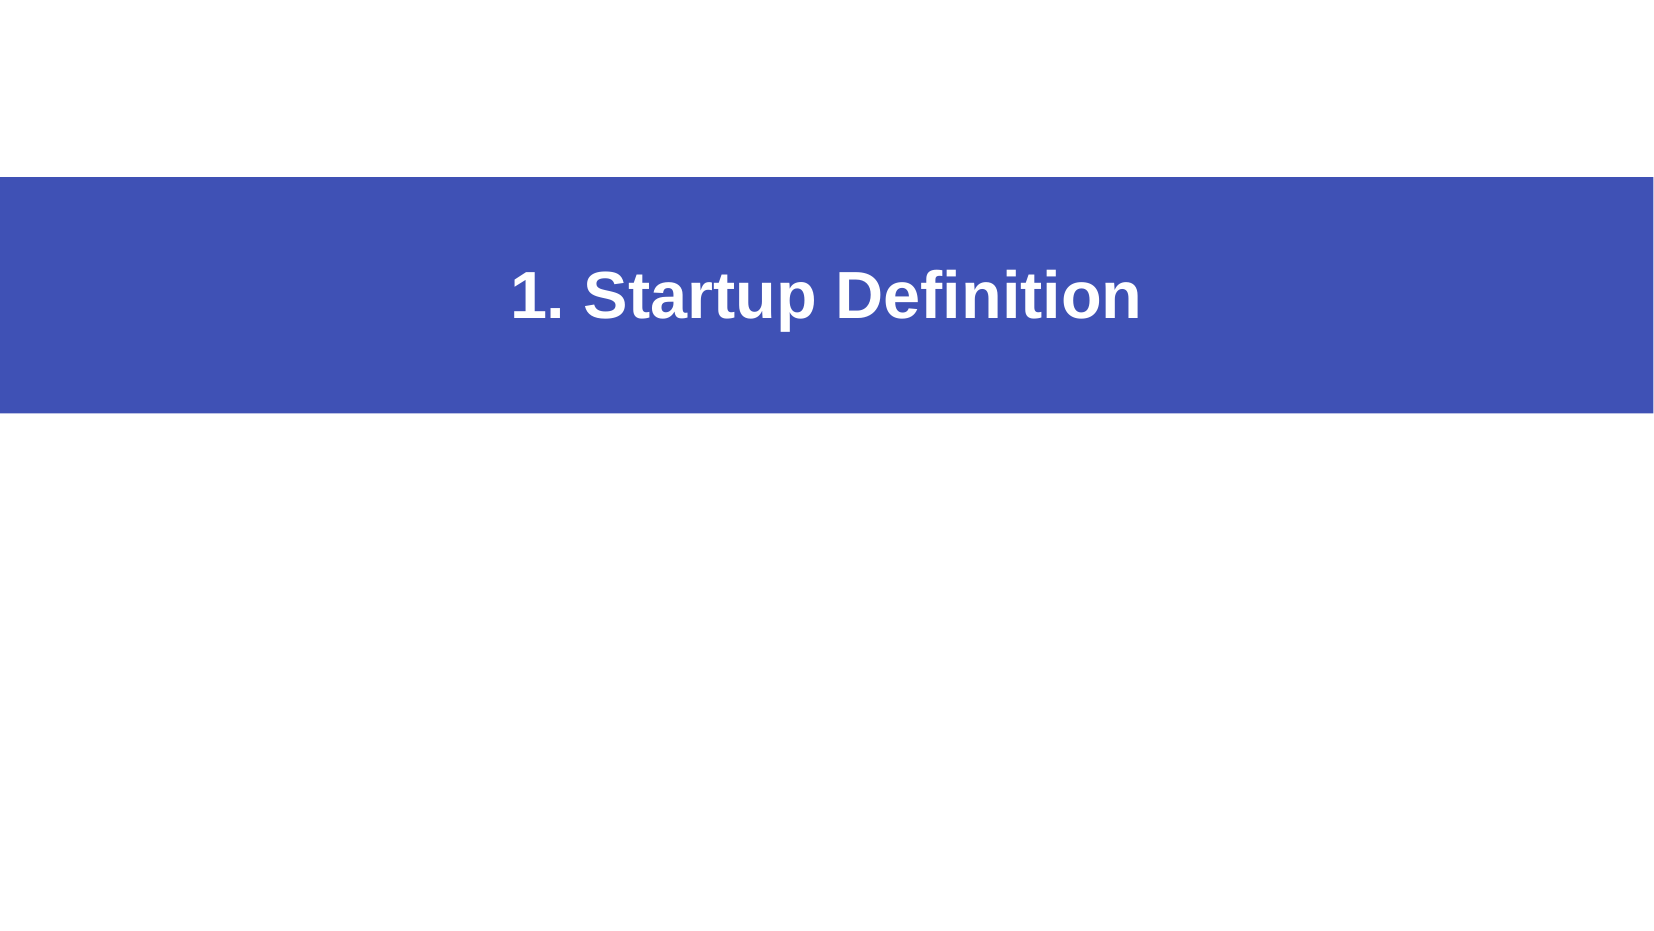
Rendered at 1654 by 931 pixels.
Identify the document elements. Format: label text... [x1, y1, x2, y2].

title 1. Startup Definition [0, 177, 1654, 414]
